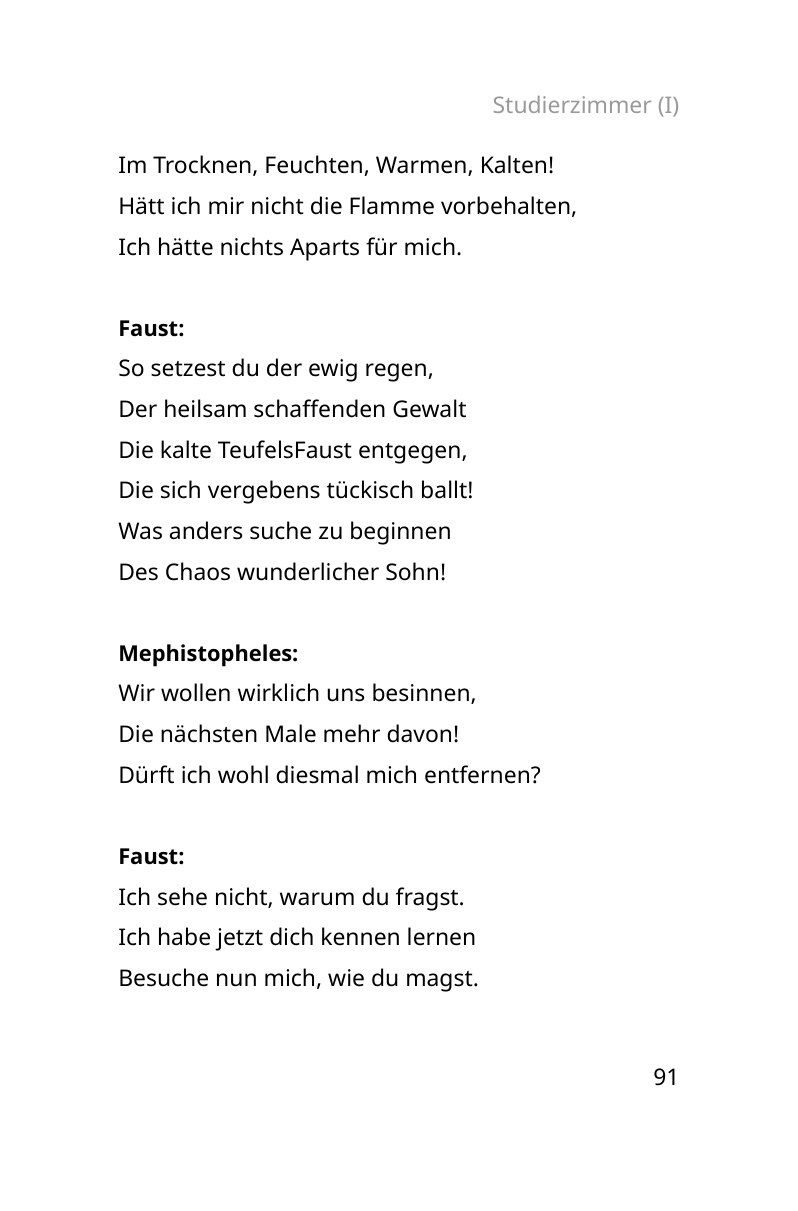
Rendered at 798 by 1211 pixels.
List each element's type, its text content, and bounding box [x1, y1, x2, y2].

text Mephistopheles: Wir wollen wirklich uns besinnen, Die nächsten Male mehr davon! Dürft ich wohl diesmal mich entfernen? [118, 614, 679, 790]
text Faust: Ich sehe nicht, warum du fragst. Ich habe jetzt dich kennen lernen Besuche nun mich, wie du magst. [118, 817, 679, 993]
text Im Trocknen, Feuchten, Warmen, Kalten! Hätt ich mir nicht die Flamme vorbehalten, Ich hätte nichts Aparts für mich. [118, 149, 679, 262]
text Faust: So setzest du der ewig regen, Der heilsam schaffenden Gewalt Die kalte TeufelsFaust entgegen, Die sich vergebens tückisch ballt! Was anders suche zu beginnen Des Chaos wunderlicher Sohn! [118, 289, 679, 587]
